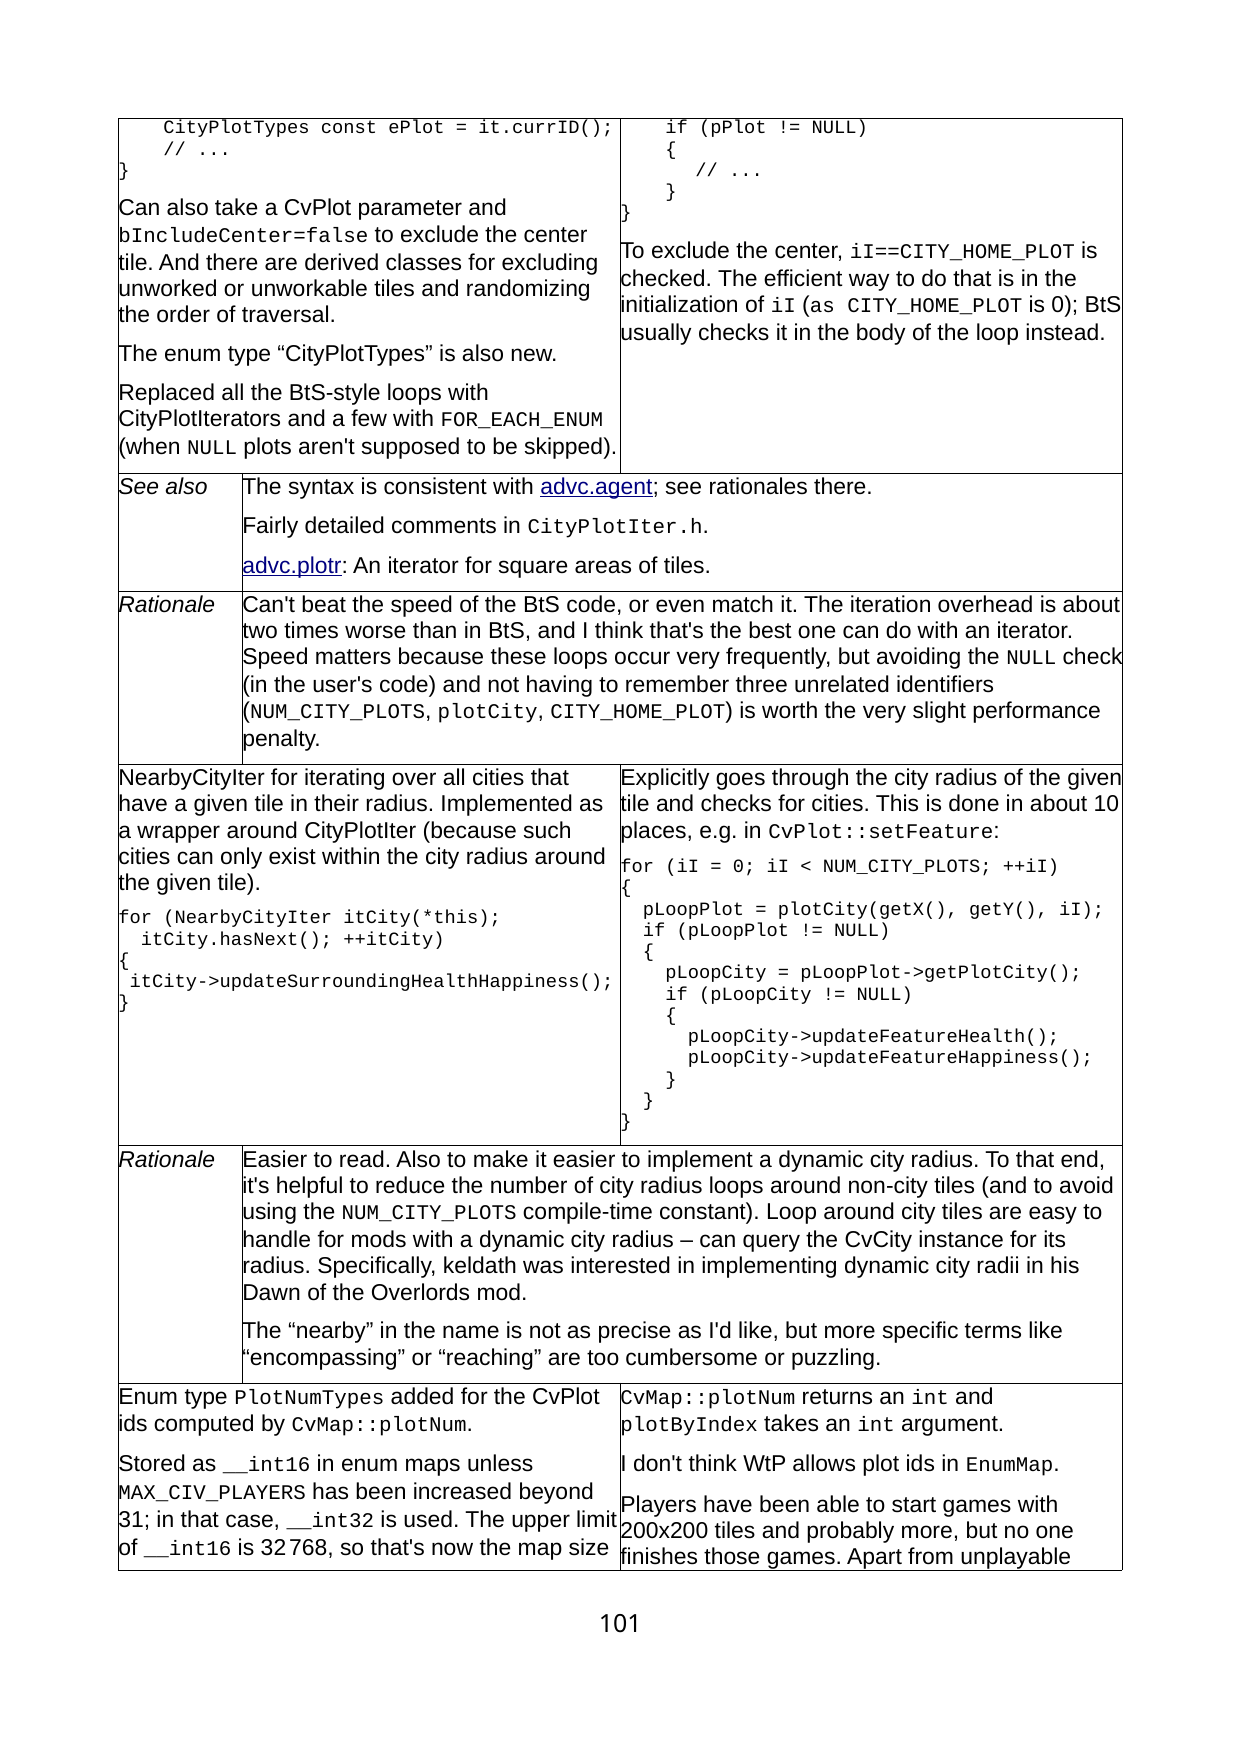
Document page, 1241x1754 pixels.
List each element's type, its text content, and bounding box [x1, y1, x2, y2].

table_cell Enum type PlotNumTypes added for the CvPlot ids computed by CvMap::plotNum. Stored as __int16 in enum maps unless MAX_CIV_PLAYERS has been increased beyond 31; in that case, __int32 is used. The upper limit of __int16 is 32 768, so that's now the map size [119, 1384, 620, 1569]
table_cell if (pPlot != NULL) { // ... } } To exclude the center, iI==CITY_HOME_PLOT is checked. The efficient way to do that is in the initialization of iI (as CITY_HOME_PLOT is 0); BtS usually checks it in the body of the loop instead. [621, 119, 1122, 473]
table_cell CvMap::plotNum returns an int and plotByIndex takes an int argument. I don't think WtP allows plot ids in EnumMap. Players have been able to start games with 200x200 tiles and probably more, but no one finishes those games. Apart from unplayable [621, 1384, 1122, 1569]
table_cell Explicitly goes through the city radius of the given tile and checks for cities. This is done in about 10 places, e.g. in CvPlot::setFeature: for (iI = 0; iI < NUM_CITY_PLOTS; ++iI) { pLoopPlot = plotCity(getX(), getY(), iI); if (pLoopPlot != NULL) { pLoopCity = pLoopPlot->getPlotCity(); if (pLoopCity != NULL) { pLoopCity->updateFeatureHealth(); pLoopCity->updateFeatureHappiness(); } } } [621, 765, 1122, 1145]
table_cell The syntax is consistent with advc.agent; see rationales there. Fairly detailed comments in CityPlotIter.h. advc.plotr: An iterator for square areas of tiles. [243, 474, 1122, 591]
table_cell Easier to read. Also to make it easier to implement a dynamic city radius. To that end, it's helpful to reduce the number of city radius loops around non-city tiles (and to avoid using the NUM_CITY_PLOTS compile-time constant). Loop around city tiles are easy to handle for mods with a dynamic city radius – can query the CvCity instance for its radius. Specifically, keldath was interested in implementing dynamic city radii in his Dawn of the Overlords mod. The “nearby” in the name is not as precise as I'd like, but more specific terms like “encompassing” or “reaching” are too cumbersome or puzzling. [243, 1146, 1122, 1382]
table_cell NearbyCityIter for iterating over all cities that have a given tile in their radius. Implemented as a wrapper around CityPlotIter (because such cities can only exist within the city radius around the given tile). for (NearbyCityIter itCity(*this); itCity.hasNext(); ++itCity) { itCity->updateSurroundingHealthHappiness(); } [119, 765, 620, 1145]
table_cell See also [119, 474, 242, 591]
table_cell Can't beat the speed of the BtS code, or even match it. The iteration overhead is about two times worse than in BtS, and I think that's the best one can do with an iterator. Speed matters because these loops occur very frequently, but avoiding the NULL check (in the user's code) and not having to remember three unrelated identifiers (NUM_CITY_PLOTS, plotCity, CITY_HOME_PLOT) is worth the very slight performance penalty. [243, 592, 1122, 764]
table_cell CityPlotTypes const ePlot = it.currID(); // ... } Can also take a CvPlot parameter and bIncludeCenter=false to exclude the center tile. And there are derived classes for excluding unworked or unworkable tiles and randomizing the order of traversal. The enum type “CityPlotTypes” is also new. Replaced all the BtS-style loops with CityPlotIterators and a few with FOR_EACH_ENUM (when NULL plots aren't supposed to be skipped). [119, 119, 620, 473]
table_cell Rationale [119, 592, 242, 764]
table_cell Rationale [119, 1146, 242, 1382]
